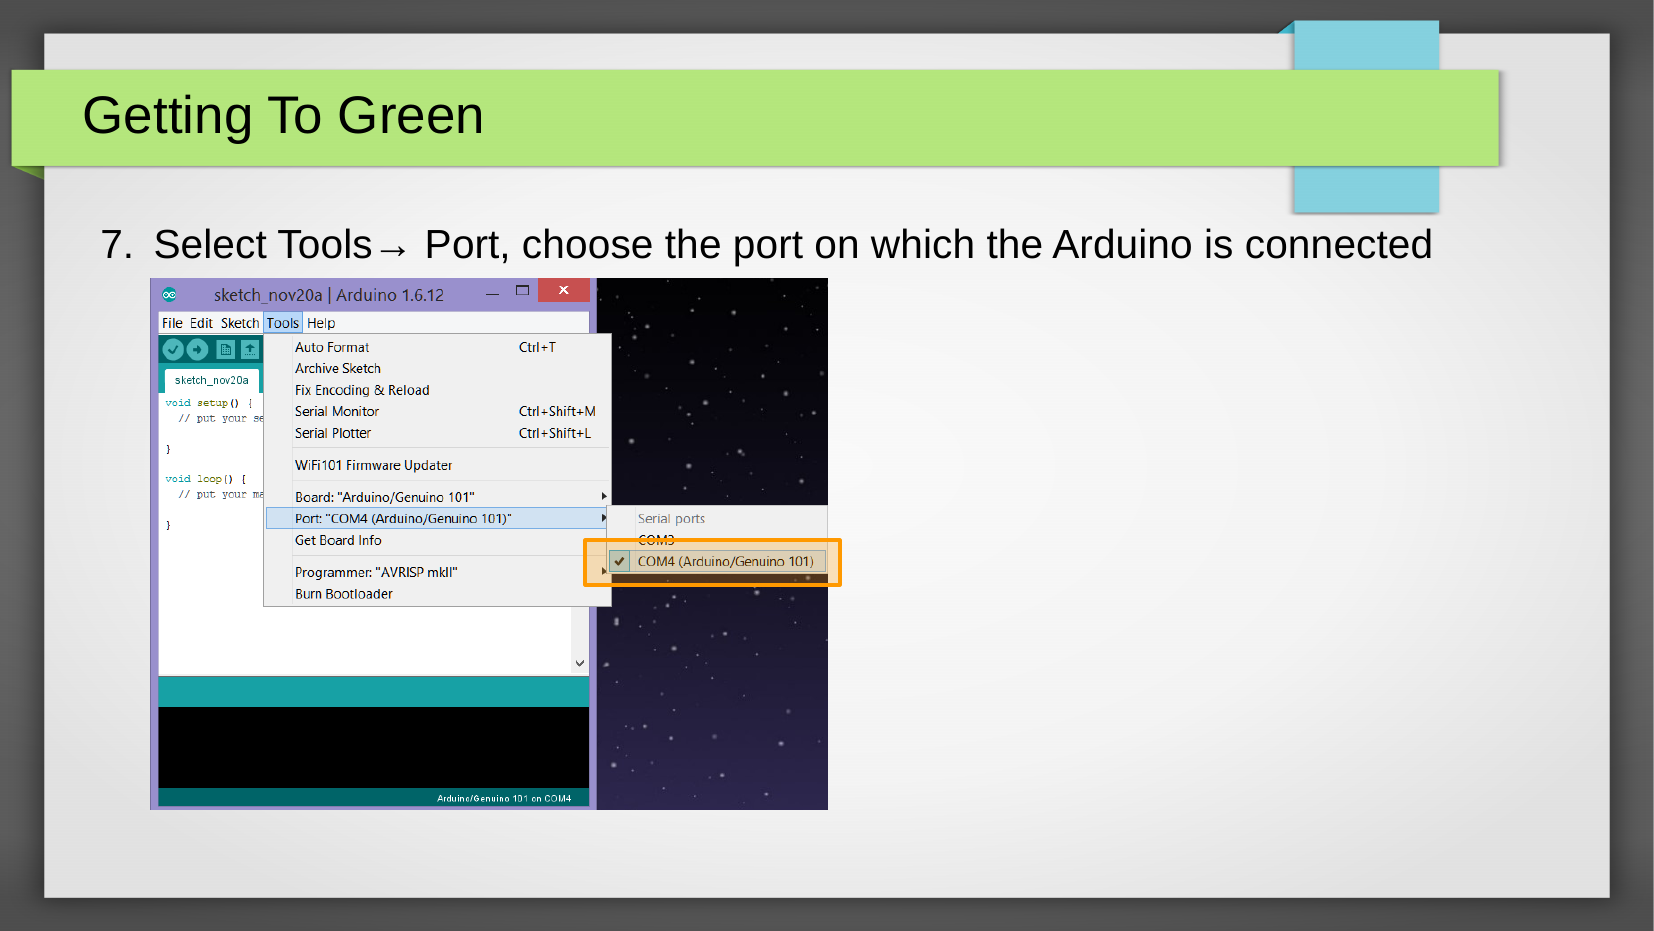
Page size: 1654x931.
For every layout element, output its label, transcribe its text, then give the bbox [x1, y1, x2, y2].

title Getting To Green [82, 70, 1264, 160]
text_box [585, 540, 841, 586]
list Select Tools→ Port, choose the port on which the Arduino is connected [82, 221, 1571, 761]
picture [0, 0, 1654, 931]
